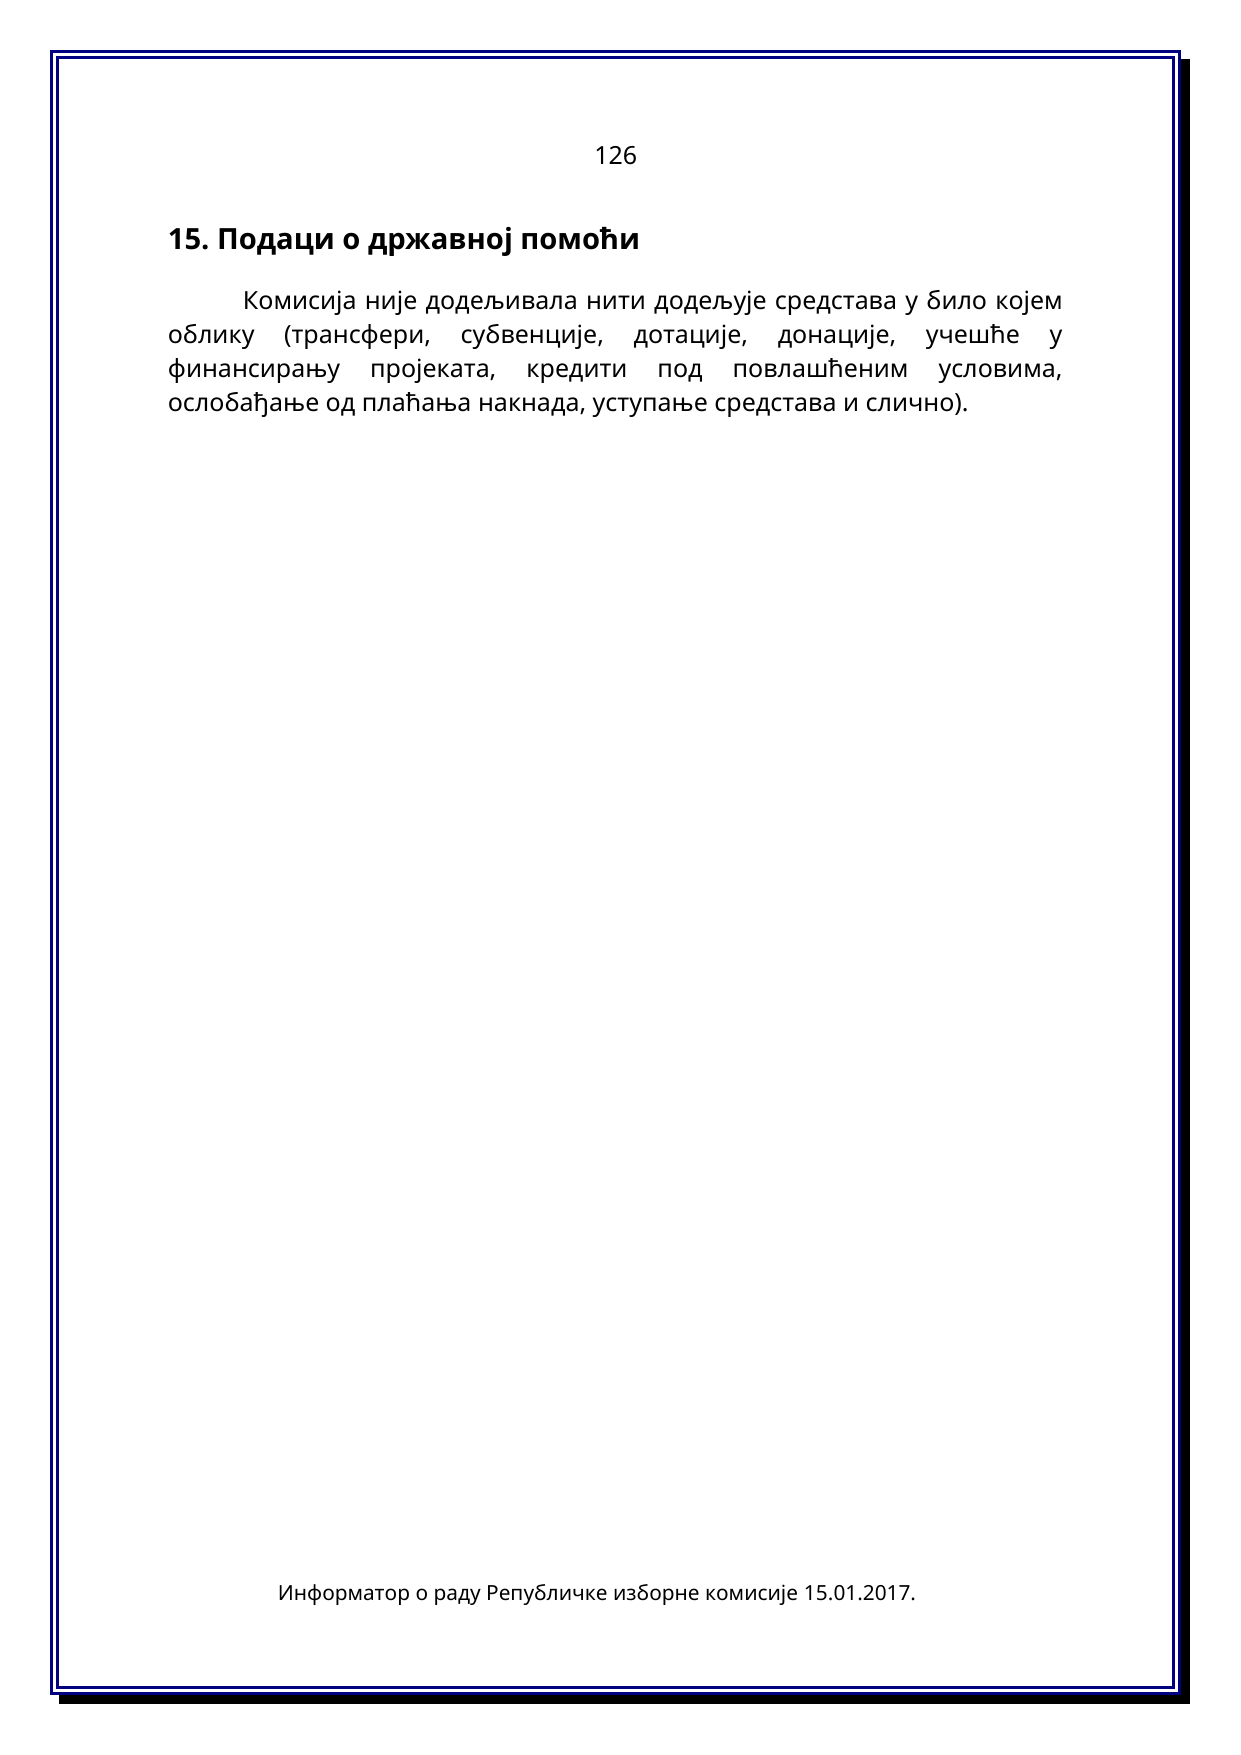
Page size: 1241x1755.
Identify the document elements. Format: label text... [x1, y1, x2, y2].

subtitle 15. Подаци о државној помоћи [168, 218, 1063, 258]
text Комисија није додељивала нити додељује средстава у било којем облику (трансфери, субвенције, дотације, донације, учешће у финансирању пројеката, кредити под повлашћеним условима, ослобађање од плаћања накнада, уступање средстава и слично). [168, 283, 1063, 419]
